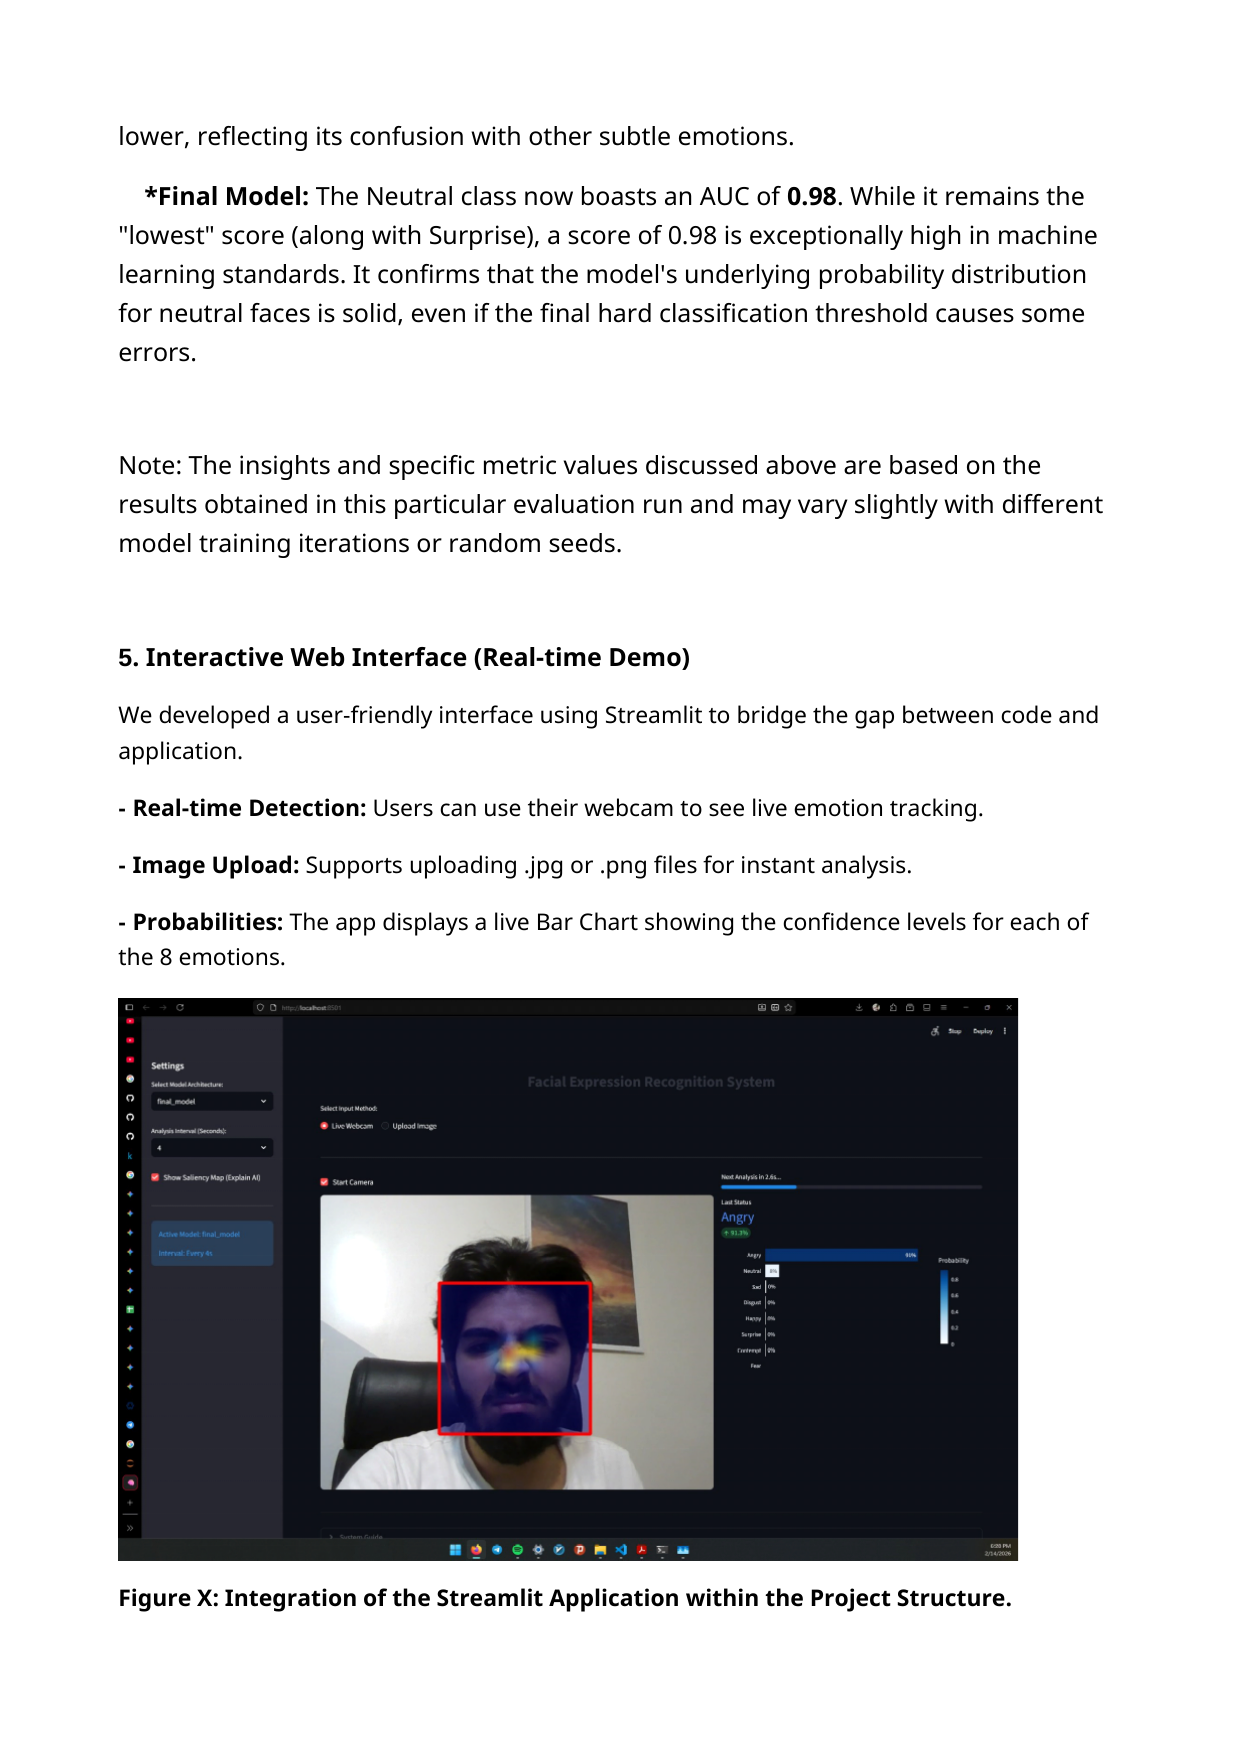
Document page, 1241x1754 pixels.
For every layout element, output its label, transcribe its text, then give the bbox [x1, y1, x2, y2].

text Note: The insights and specific metric values discussed above are based on the results obtained in this particular evaluation run and may vary slightly with different model training iterations or random seeds. [118, 448, 1122, 560]
text We developed a user-friendly interface using Streamlit to bridge the gap between code and application. [118, 699, 1122, 766]
text lower, reflecting its confusion with other subtle emotions. [118, 118, 1122, 152]
text - Probabilities: The app displays a live Bar Chart showing the confidence levels for each of the 8 emotions. [118, 905, 1122, 973]
text 5. Interactive Web Interface (Real-time Demo) [118, 639, 1122, 673]
text *Final Model: The Neutral class now boasts an AUC of 0.98. While it remains the "lowest" score (along with Surprise), a score of 0.98 is exceptionally high in machine learning standards. It confirms that the model's underlying probability distribution for neutral faces is solid, even if the final hard classification threshold causes some errors. [118, 178, 1122, 369]
text Figure X: Integration of the Streamlit Application within the Project Structure. [118, 1581, 1122, 1613]
text - Real-time Detection: Users can use their webcam to see live emotion tracking. [118, 792, 1122, 823]
text - Image Upload: Supports uploading .jpg or .png files for instant analysis. [118, 849, 1122, 880]
